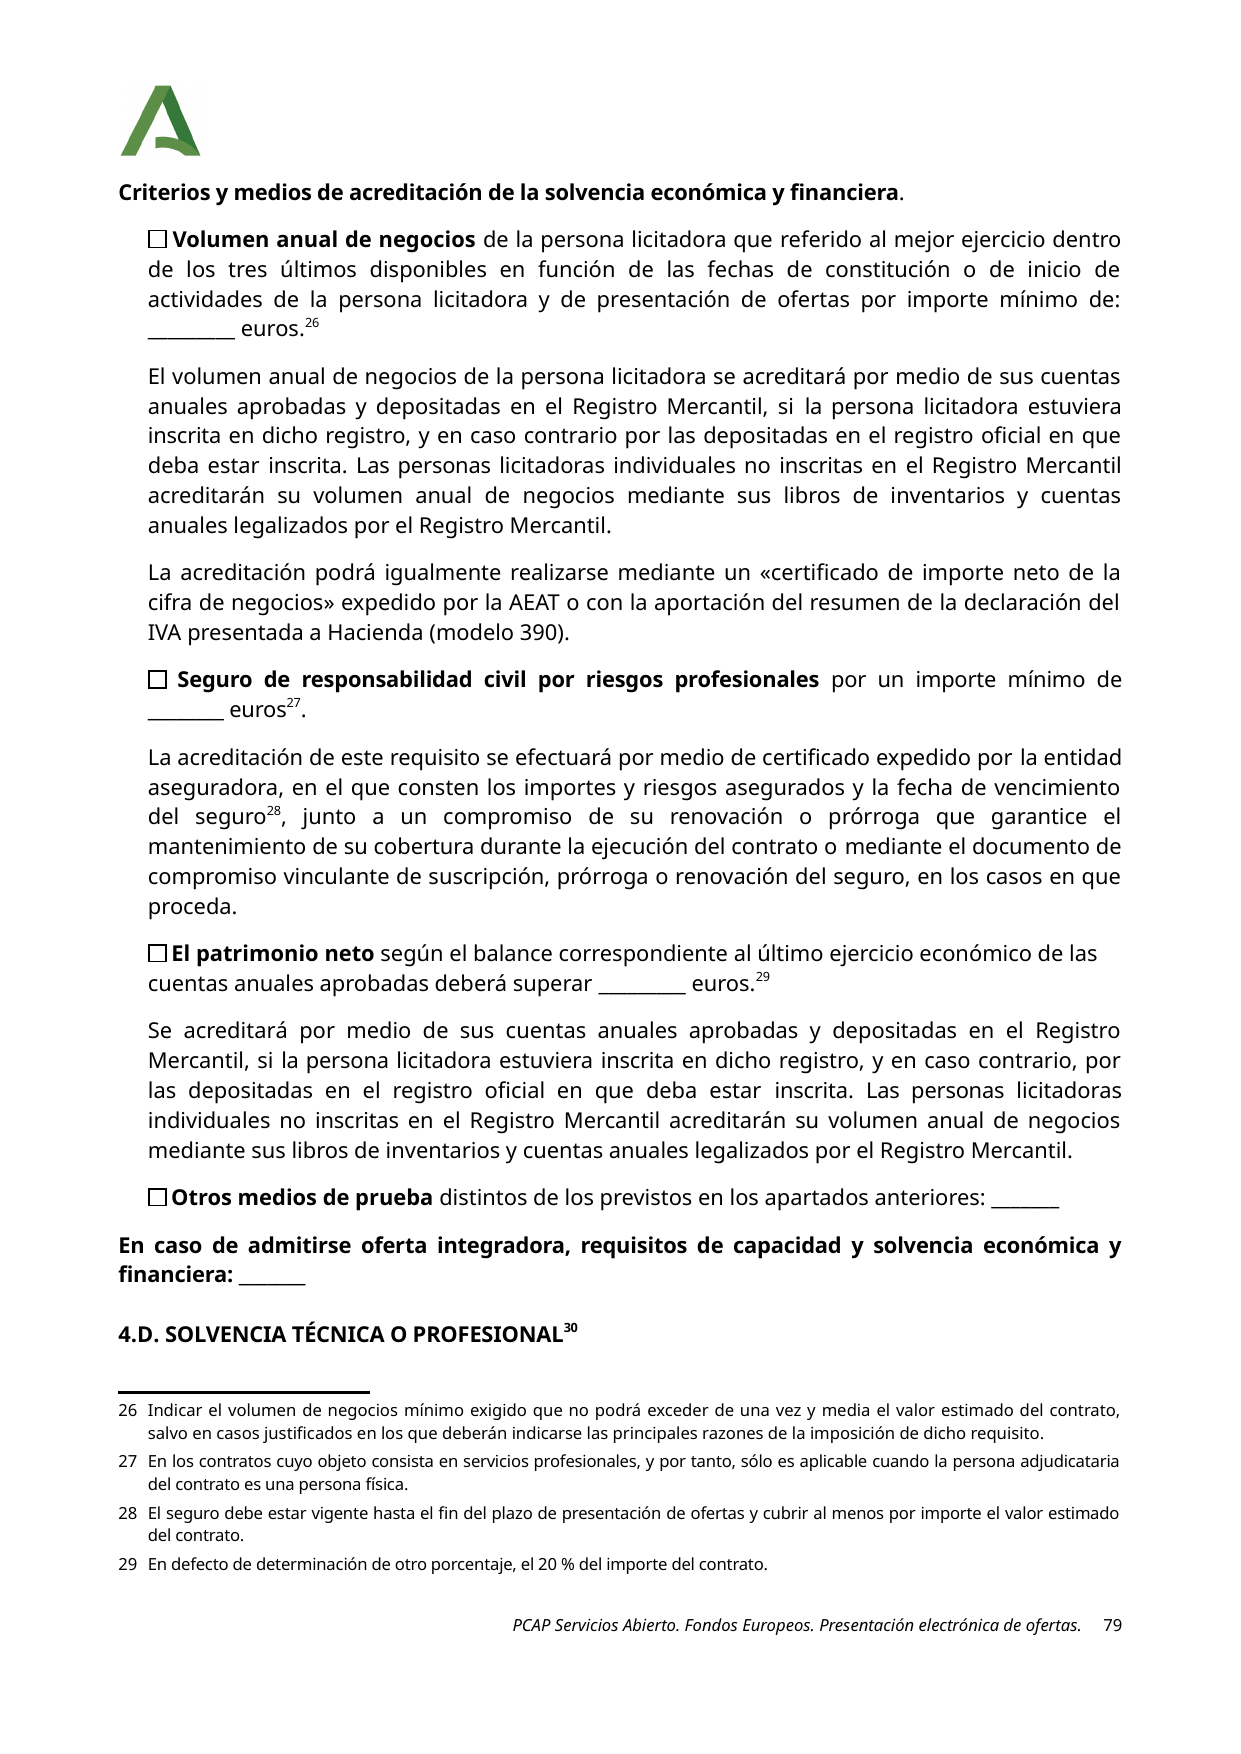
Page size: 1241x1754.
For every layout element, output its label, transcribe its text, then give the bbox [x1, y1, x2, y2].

text 4.D. SOLVENCIA TÉCNICA O PROFESIONAL [118, 1319, 1122, 1349]
text Se acreditará por medio de sus cuentas anuales aprobadas y depositadas en el Registro Mercantil, si la persona licitadora estuviera inscrita en dicho registro, y en caso contrario, por las depositadas en el registro oficial en que deba estar inscrita. Las personas licitadoras individuales no inscritas en el Registro Mercantil acreditarán su volumen anual de negocios mediante sus libros de inventarios y cuentas anuales legalizados por el Registro Mercantil. [148, 1016, 1122, 1164]
text El patrimonio neto según el balance correspondiente al último ejercicio económico de las cuentas anuales aprobadas deberá superar _________ euros. [148, 938, 1122, 998]
text Volumen anual de negocios de la persona licitadora que referido al mejor ejercicio dentro de los tres últimos disponibles en función de las fechas de constitución o de inicio de actividades de la persona licitadora y de presentación de ofertas por importe mínimo de: _________ euros. [148, 224, 1122, 343]
text Seguro de responsabilidad civil por riesgos profesionales por un importe mínimo de ________ euros. [148, 664, 1122, 724]
text La acreditación podrá igualmente realizarse mediante un «certificado de importe neto de la cifra de negocios» expedido por la AEAT o con la aportación del resumen de la declaración del IVA presentada a Hacienda (modelo 390). [148, 557, 1122, 647]
text Criterios y medios de acreditación de la solvencia económica y financiera. [118, 177, 1122, 206]
text En defecto de determinación de otro porcentaje, el 20 % del importe del contrato. [118, 1553, 1122, 1575]
text El volumen anual de negocios de la persona licitadora se acreditará por medio de sus cuentas anuales aprobadas y depositadas en el Registro Mercantil, si la persona licitadora estuviera inscrita en dicho registro, y en caso contrario por las depositadas en el registro oficial en que deba estar inscrita. Las personas licitadoras individuales no inscritas en el Registro Mercantil acreditarán su volumen anual de negocios mediante sus libros de inventarios y cuentas anuales legalizados por el Registro Mercantil. [148, 361, 1122, 540]
text Indicar el volumen de negocios mínimo exigido que no podrá exceder de una vez y media el valor estimado del contrato, salvo en casos justificados en los que deberán indicarse las principales razones de la imposición de dicho requisito. [118, 1398, 1122, 1444]
text En caso de admitirse oferta integradora, requisitos de capacidad y solvencia económica y financiera: _______ [118, 1230, 1122, 1289]
picture [116, 81, 205, 160]
text En los contratos cuyo objeto consista en servicios profesionales, y por tanto, sólo es aplicable cuando la persona adjudicataria del contrato es una persona física. [118, 1450, 1122, 1495]
text El seguro debe estar vigente hasta el fin del plazo de presentación de ofertas y cubrir al menos por importe el valor estimado del contrato. [118, 1501, 1122, 1547]
text Otros medios de prueba distintos de los previstos en los apartados anteriores: _______ [148, 1182, 1122, 1212]
text La acreditación de este requisito se efectuará por medio de certificado expedido por la entidad aseguradora, en el que consten los importes y riesgos asegurados y la fecha de vencimiento del seguro, junto a un compromiso de su renovación o prórroga que garantice el mantenimiento de su cobertura durante la ejecución del contrato o mediante el documento de compromiso vinculante de suscripción, prórroga o renovación del seguro, en los casos en que proceda. [148, 742, 1122, 921]
